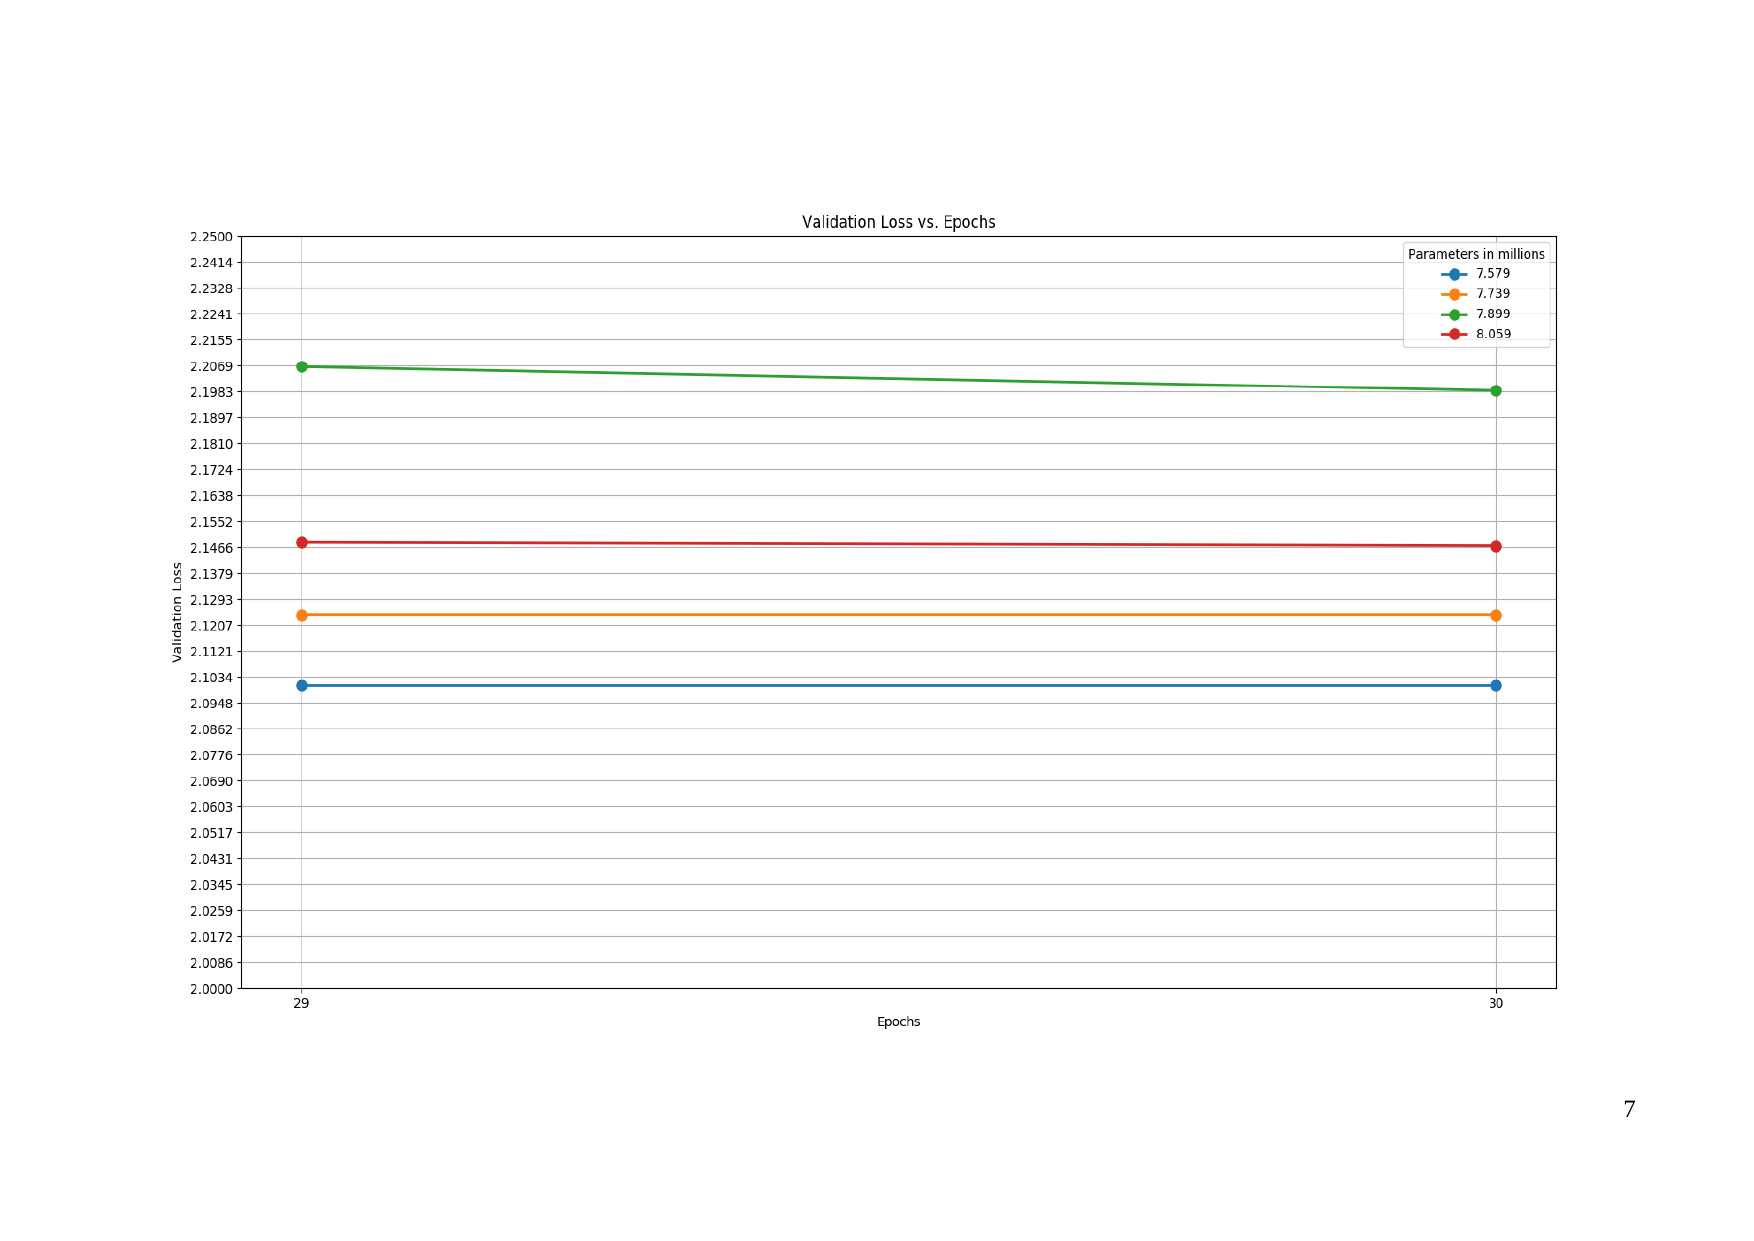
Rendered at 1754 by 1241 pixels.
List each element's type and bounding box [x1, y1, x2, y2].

picture [29, 118, 1724, 1095]
